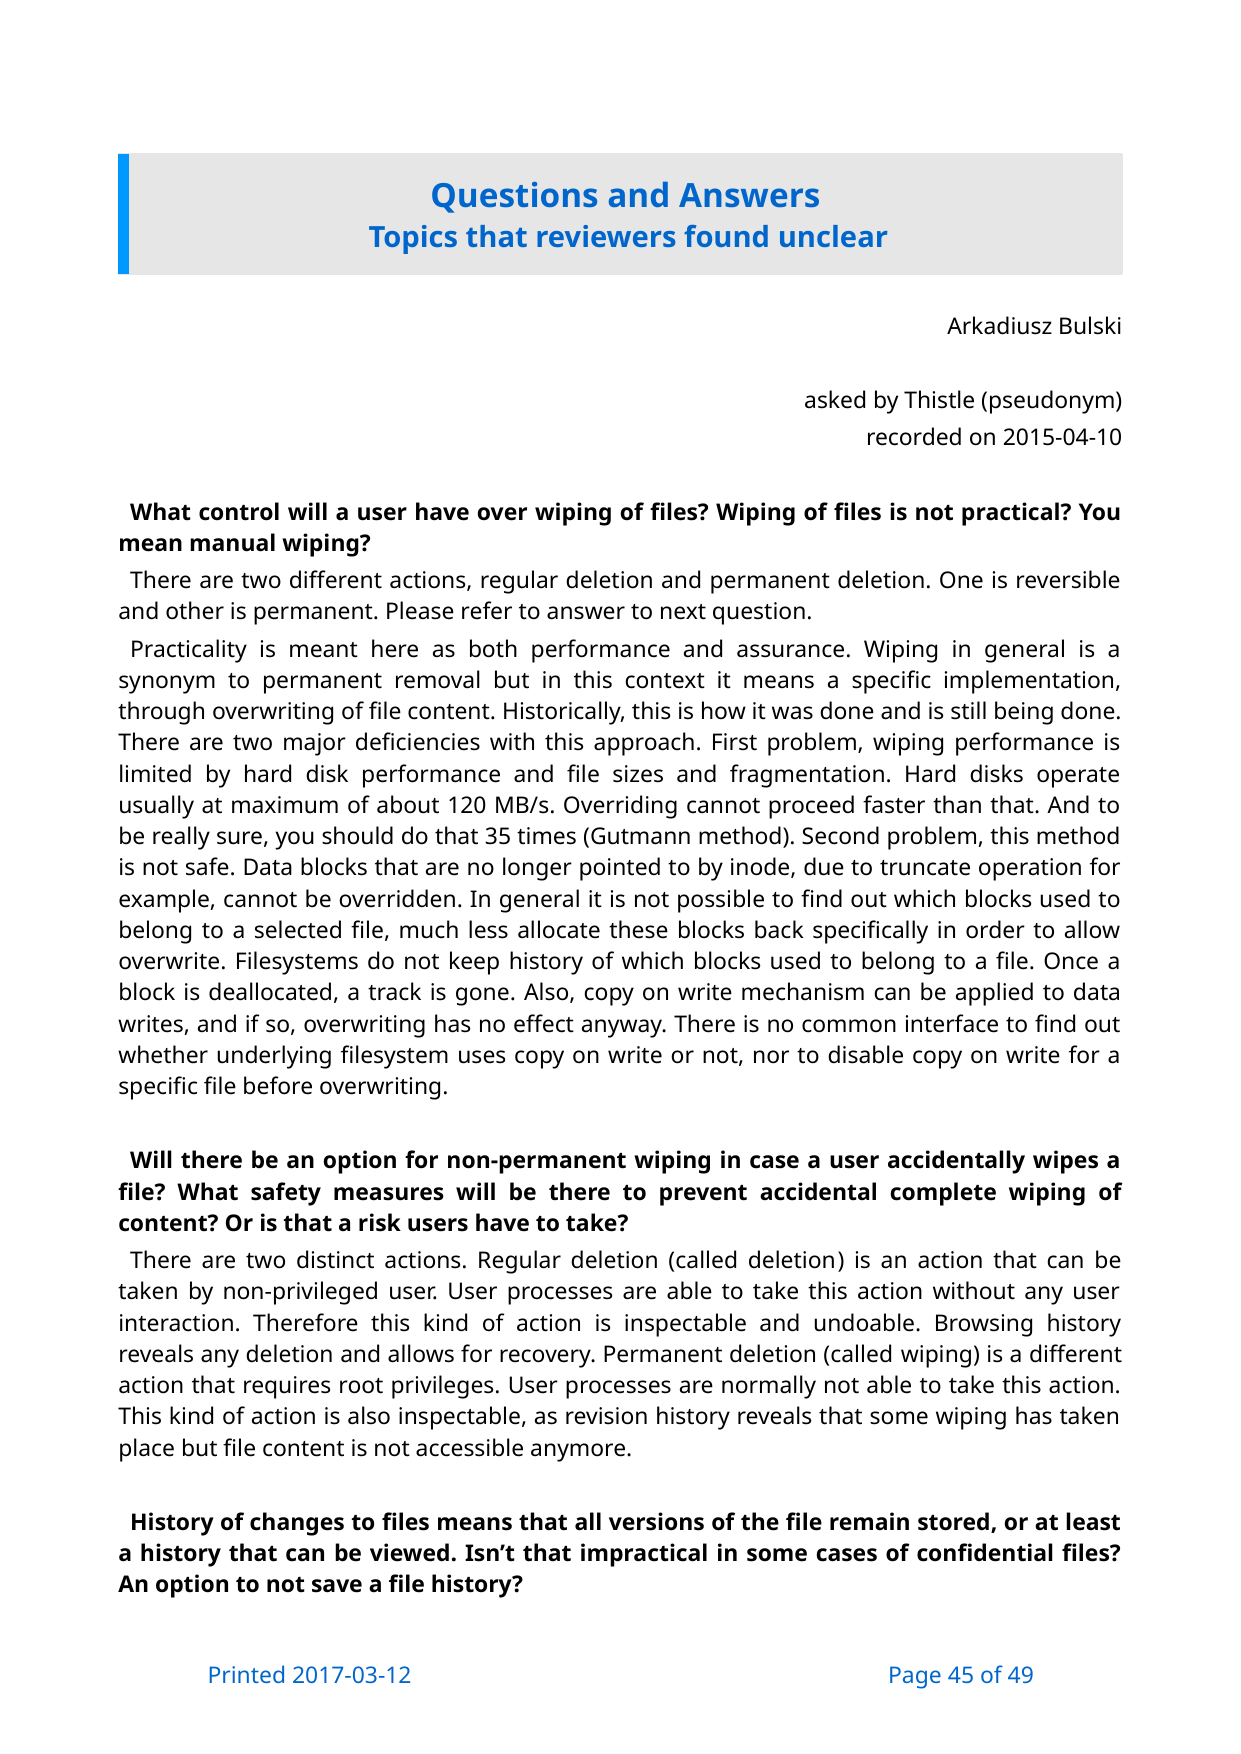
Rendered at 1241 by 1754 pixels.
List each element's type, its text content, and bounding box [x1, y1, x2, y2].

text Will there be an option for non-permanent wiping in case a user accidentally wipes a file? What safety measures will be there to prevent accidental complete wiping of content? Or is that a risk users have to take? [118, 1144, 1122, 1238]
text There are two distinct actions. Regular deletion (called deletion) is an action that can be taken by non-privileged user. User processes are able to take this action without any user interaction. Therefore this kind of action is inspectable and undoable. Browsing history reveals any deletion and allows for recovery. Permanent deletion (called wiping) is a different action that requires root privileges. User processes are normally not able to take this action. This kind of action is also inspectable, as revision history reveals that some wiping has taken place but file content is not accessible anymore. [118, 1244, 1122, 1463]
subtitle Questions and Answers Topics that reviewers found unclear [129, 155, 1122, 274]
text asked by Thistle (pseudonym) [118, 384, 1122, 415]
text Arkadiusz Bulski [118, 310, 1122, 341]
text There are two different actions, regular deletion and permanent deletion. One is reversible and other is permanent. Please refer to answer to next question. [118, 564, 1122, 627]
text recorded on 2015-04-10 [118, 421, 1122, 452]
text What control will a user have over wiping of files? Wiping of files is not practical? You mean manual wiping? [118, 496, 1122, 558]
text Practicality is meant here as both performance and assurance. Wiping in general is a synonym to permanent removal but in this context it means a specific implementation, through overwriting of file content. Historically, this is how it was done and is still being done. There are two major deficiencies with this approach. First problem, wiping performance is limited by hard disk performance and file sizes and fragmentation. Hard disks operate usually at maximum of about 120 MB/s. Overriding cannot proceed faster than that. And to be really sure, you should do that 35 times (Gutmann method). Second problem, this method is not safe. Data blocks that are no longer pointed to by inode, due to truncate operation for example, cannot be overridden. In general it is not possible to find out which blocks used to belong to a selected file, much less allocate these blocks back specifically in order to allow overwrite. Filesystems do not keep history of which blocks used to belong to a file. Once a block is deallocated, a track is gone. Also, copy on write mechanism can be applied to data writes, and if so, overwriting has no effect anyway. There is no common interface to find out whether underlying filesystem uses copy on write or not, nor to disable copy on write for a specific file before overwriting. [118, 632, 1122, 1101]
text History of changes to files means that all versions of the file remain stored, or at least a history that can be viewed. Isn’t that impractical in some cases of confidential files? An option to not save a file history? [118, 1506, 1122, 1600]
